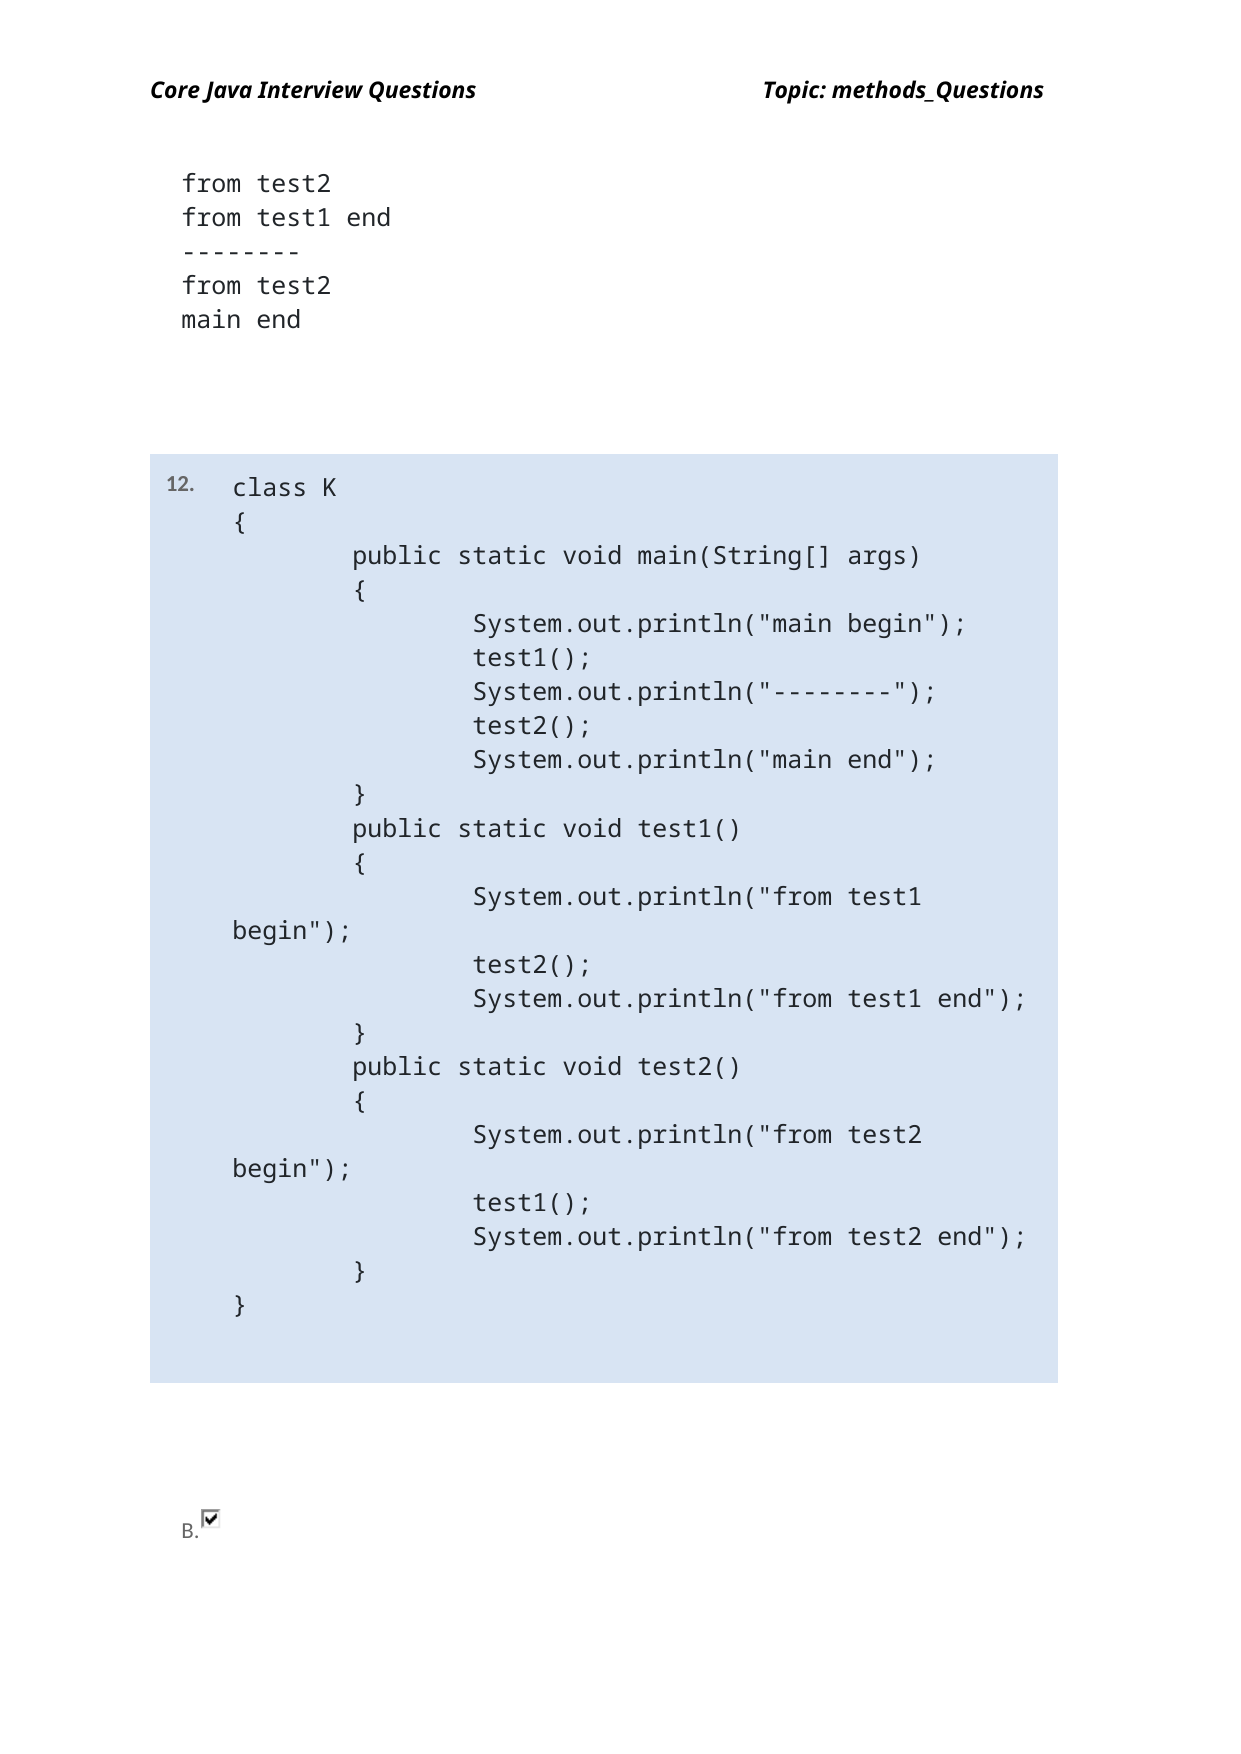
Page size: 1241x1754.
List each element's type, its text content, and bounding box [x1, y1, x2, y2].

table_cell class K { public static void main(String[] args) { System.out.println("main begin"); test1(); System.out.println("--------"); test2(); System.out.println("main end"); } public static void test1() { System.out.println("from test1 begin"); test2(); System.out.println("from test1 end"); } public static void test2() { System.out.println("from test2 begin"); test1(); System.out.println("from test2 end"); } } [216, 454, 1058, 1383]
table_header B. [181, 1501, 387, 1563]
table_header from test2 from test1 end -------- from test2 main end [181, 166, 401, 438]
table_cell [1058, 454, 1090, 1383]
table_cell [150, 150, 1090, 454]
table_cell [150, 1384, 1090, 1579]
table_header [181, 1399, 429, 1501]
table_cell 12. [150, 454, 216, 1383]
